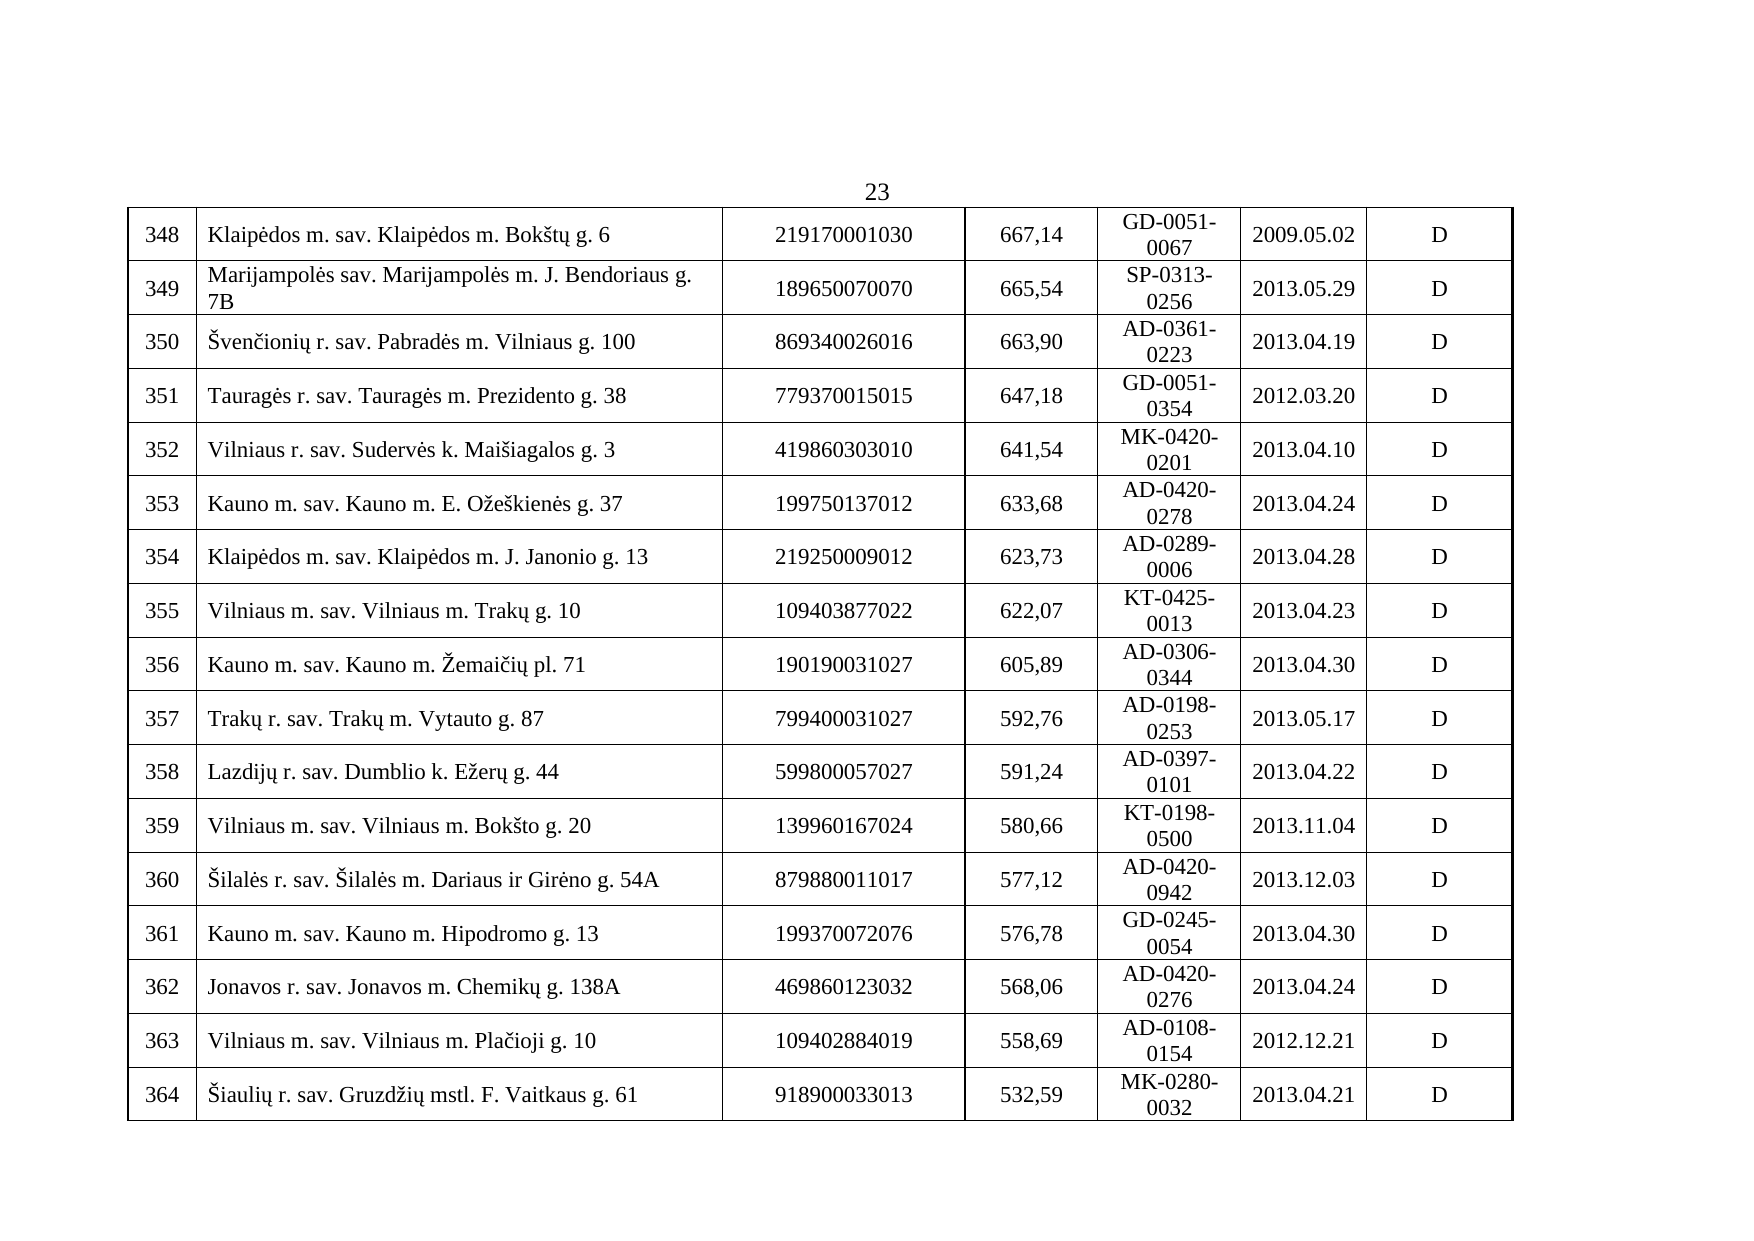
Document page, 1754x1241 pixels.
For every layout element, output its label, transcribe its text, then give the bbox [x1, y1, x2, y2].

table_cell 360 [129, 853, 196, 905]
table_cell 663,90 [966, 315, 1097, 368]
table_cell 633,68 [966, 476, 1097, 529]
table_cell Švenčionių r. sav. Pabradės m. Vilniaus g. 100 [197, 315, 722, 368]
table_cell AD-0306-0344 [1098, 638, 1240, 690]
table_cell 799400031027 [723, 691, 964, 744]
table_cell D [1367, 208, 1511, 260]
table_cell 577,12 [966, 853, 1097, 905]
table_cell Klaipėdos m. sav. Klaipėdos m. J. Janonio g. 13 [197, 530, 722, 583]
table_cell KT-0198-0500 [1098, 799, 1240, 852]
table_cell 869340026016 [723, 315, 964, 368]
table_cell AD-0397-0101 [1098, 745, 1240, 798]
table_cell Kauno m. sav. Kauno m. Hipodromo g. 13 [197, 906, 722, 959]
table_cell 647,18 [966, 369, 1097, 422]
table_cell 2013.04.30 [1241, 638, 1366, 690]
table_cell 361 [129, 906, 196, 959]
table_cell AD-0108-0154 [1098, 1014, 1240, 1067]
table_cell D [1367, 584, 1511, 637]
table_cell Kauno m. sav. Kauno m. E. Ožeškienės g. 37 [197, 476, 722, 529]
table_cell 2012.03.20 [1241, 369, 1366, 422]
table_cell 109403877022 [723, 584, 964, 637]
table_cell 879880011017 [723, 853, 964, 905]
table_cell 2013.04.23 [1241, 584, 1366, 637]
table_cell SP-0313-0256 [1098, 261, 1240, 314]
table_cell Vilniaus r. sav. Sudervės k. Maišiagalos g. 3 [197, 423, 722, 475]
table_cell 352 [129, 423, 196, 475]
table_cell AD-0198-0253 [1098, 691, 1240, 744]
table_cell 349 [129, 261, 196, 314]
table_cell 2013.04.24 [1241, 960, 1366, 1013]
table_cell 622,07 [966, 584, 1097, 637]
table_cell 2013.05.29 [1241, 261, 1366, 314]
table_cell 2013.04.22 [1241, 745, 1366, 798]
table_cell 599800057027 [723, 745, 964, 798]
table_cell 605,89 [966, 638, 1097, 690]
table_cell 219250009012 [723, 530, 964, 583]
table_cell 364 [129, 1068, 196, 1120]
table_cell AD-0420-0278 [1098, 476, 1240, 529]
table_cell D [1367, 369, 1511, 422]
table_cell 580,66 [966, 799, 1097, 852]
table_cell AD-0420-0276 [1098, 960, 1240, 1013]
table_cell Šilalės r. sav. Šilalės m. Dariaus ir Girėno g. 54A [197, 853, 722, 905]
table_cell D [1367, 1068, 1511, 1120]
table_cell Šiaulių r. sav. Gruzdžių mstl. F. Vaitkaus g. 61 [197, 1068, 722, 1120]
table_cell AD-0361-0223 [1098, 315, 1240, 368]
table_cell 419860303010 [723, 423, 964, 475]
table_cell 2013.11.04 [1241, 799, 1366, 852]
table_cell D [1367, 745, 1511, 798]
table_cell 2013.04.10 [1241, 423, 1366, 475]
table_cell AD-0289-0006 [1098, 530, 1240, 583]
table_cell 2013.04.28 [1241, 530, 1366, 583]
table_cell 641,54 [966, 423, 1097, 475]
table_cell D [1367, 960, 1511, 1013]
table_cell 623,73 [966, 530, 1097, 583]
table_cell Tauragės r. sav. Tauragės m. Prezidento g. 38 [197, 369, 722, 422]
table_cell D [1367, 476, 1511, 529]
table_cell 362 [129, 960, 196, 1013]
table_cell 2013.12.03 [1241, 853, 1366, 905]
table_cell 592,76 [966, 691, 1097, 744]
table_cell 532,59 [966, 1068, 1097, 1120]
table_cell D [1367, 423, 1511, 475]
table_cell 357 [129, 691, 196, 744]
table_cell Kauno m. sav. Kauno m. Žemaičių pl. 71 [197, 638, 722, 690]
table_cell GD-0051-0354 [1098, 369, 1240, 422]
table_cell 667,14 [966, 208, 1097, 260]
table_cell MK-0280-0032 [1098, 1068, 1240, 1120]
table_cell GD-0245-0054 [1098, 906, 1240, 959]
table_cell 2012.12.21 [1241, 1014, 1366, 1067]
table_cell Klaipėdos m. sav. Klaipėdos m. Bokštų g. 6 [197, 208, 722, 260]
table_cell MK-0420-0201 [1098, 423, 1240, 475]
table_cell 354 [129, 530, 196, 583]
table_cell D [1367, 638, 1511, 690]
table_cell 359 [129, 799, 196, 852]
table_cell 353 [129, 476, 196, 529]
table_cell D [1367, 315, 1511, 368]
table_cell 199370072076 [723, 906, 964, 959]
table_cell 219170001030 [723, 208, 964, 260]
table_cell 665,54 [966, 261, 1097, 314]
table_cell D [1367, 853, 1511, 905]
table_cell Vilniaus m. sav. Vilniaus m. Trakų g. 10 [197, 584, 722, 637]
table_cell 591,24 [966, 745, 1097, 798]
table_cell D [1367, 530, 1511, 583]
table_cell D [1367, 1014, 1511, 1067]
table_cell 558,69 [966, 1014, 1097, 1067]
table_cell Marijampolės sav. Marijampolės m. J. Bendoriaus g. 7B [197, 261, 722, 314]
table_cell 356 [129, 638, 196, 690]
table_cell 779370015015 [723, 369, 964, 422]
table_cell KT-0425-0013 [1098, 584, 1240, 637]
table_cell D [1367, 799, 1511, 852]
table_cell GD-0051-0067 [1098, 208, 1240, 260]
table_cell 351 [129, 369, 196, 422]
table_cell 2013.05.17 [1241, 691, 1366, 744]
table_cell 190190031027 [723, 638, 964, 690]
table_cell 199750137012 [723, 476, 964, 529]
table_cell Vilniaus m. sav. Vilniaus m. Bokšto g. 20 [197, 799, 722, 852]
table_cell 139960167024 [723, 799, 964, 852]
table_cell Vilniaus m. sav. Vilniaus m. Plačioji g. 10 [197, 1014, 722, 1067]
table_cell Lazdijų r. sav. Dumblio k. Ežerų g. 44 [197, 745, 722, 798]
table_cell AD-0420-0942 [1098, 853, 1240, 905]
table_cell D [1367, 906, 1511, 959]
table_cell 363 [129, 1014, 196, 1067]
table_cell 568,06 [966, 960, 1097, 1013]
table_cell 350 [129, 315, 196, 368]
table_cell 109402884019 [723, 1014, 964, 1067]
table_cell Trakų r. sav. Trakų m. Vytauto g. 87 [197, 691, 722, 744]
table_cell 2009.05.02 [1241, 208, 1366, 260]
table_cell 355 [129, 584, 196, 637]
table_cell 2013.04.24 [1241, 476, 1366, 529]
table_cell 358 [129, 745, 196, 798]
table_cell D [1367, 691, 1511, 744]
table_cell 918900033013 [723, 1068, 964, 1120]
table_cell 348 [129, 208, 196, 260]
table_cell 469860123032 [723, 960, 964, 1013]
table_cell Jonavos r. sav. Jonavos m. Chemikų g. 138A [197, 960, 722, 1013]
table_cell 576,78 [966, 906, 1097, 959]
table_cell 2013.04.19 [1241, 315, 1366, 368]
table_cell 189650070070 [723, 261, 964, 314]
table_cell 2013.04.30 [1241, 906, 1366, 959]
table_cell D [1367, 261, 1511, 314]
table_cell 2013.04.21 [1241, 1068, 1366, 1120]
